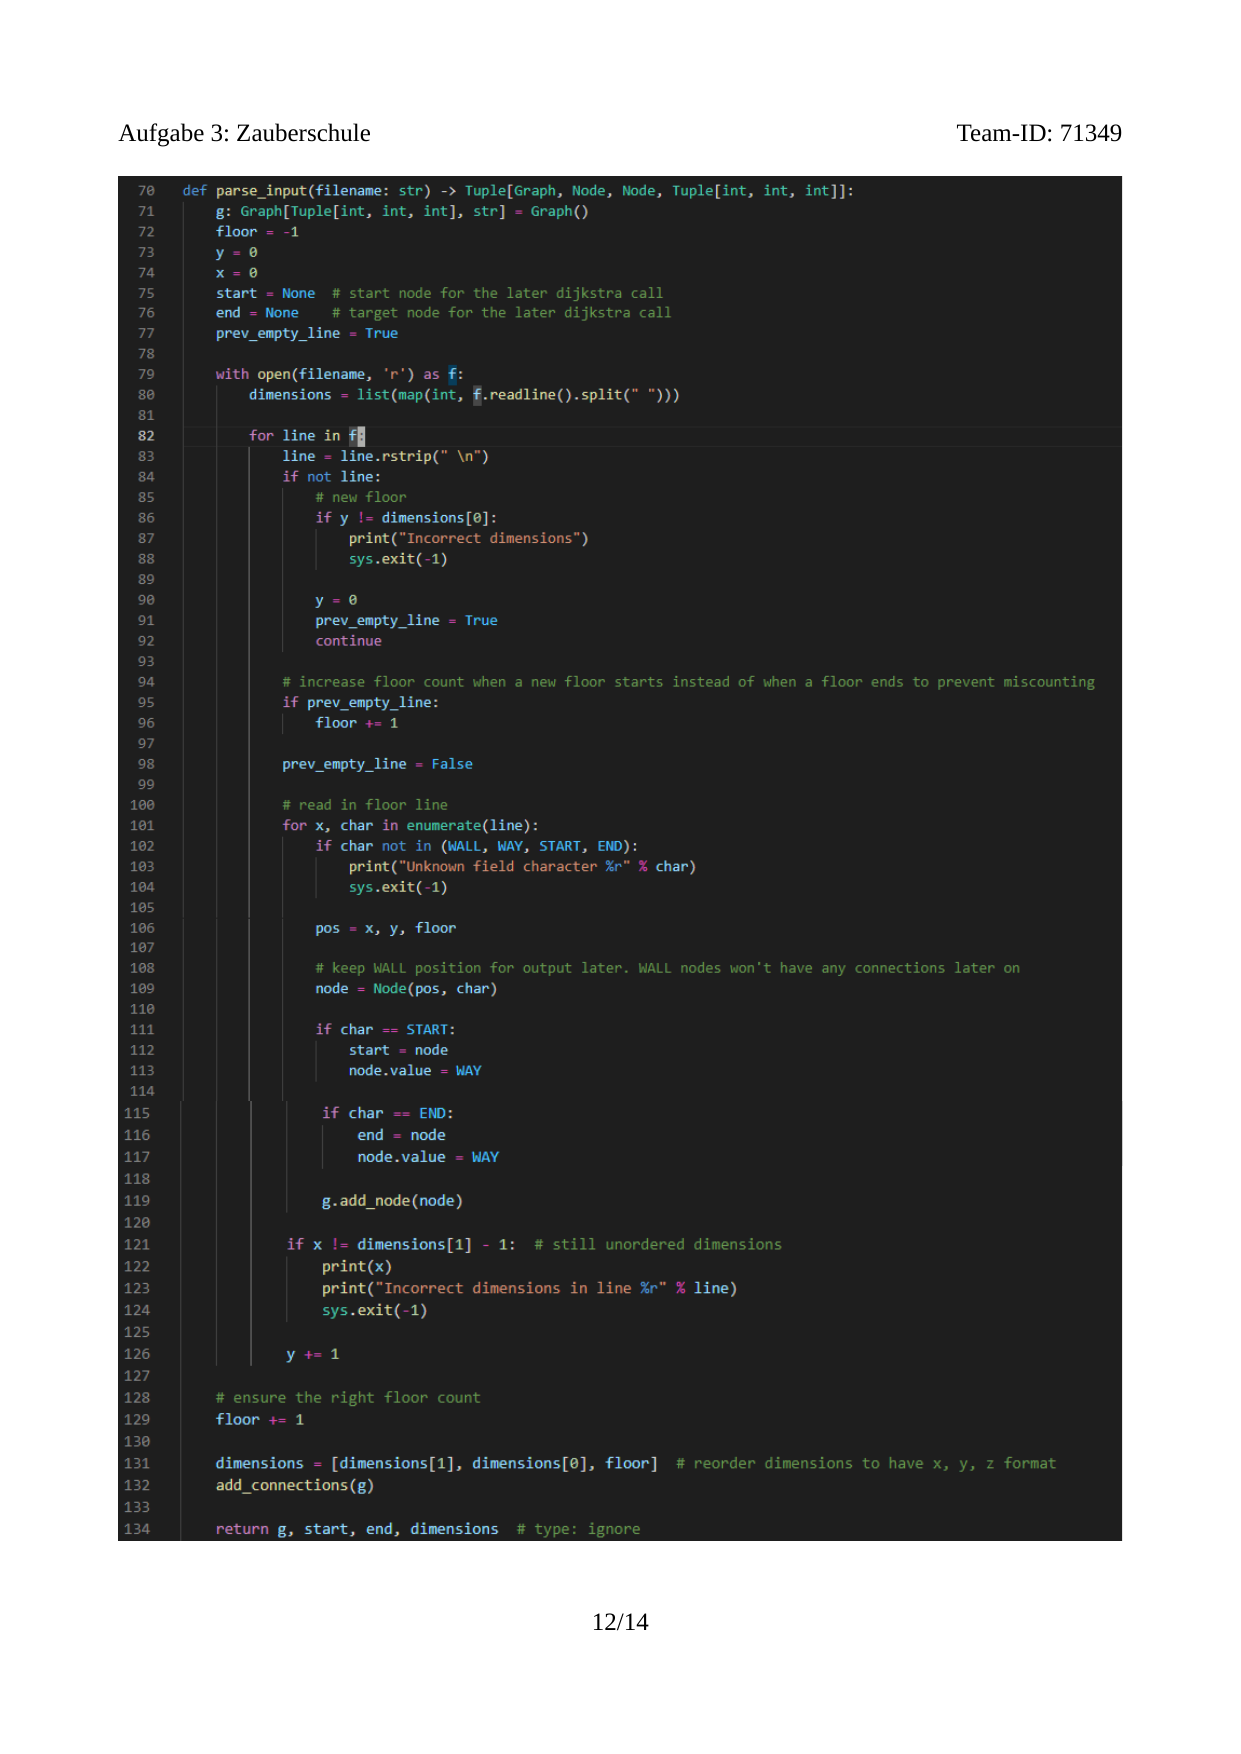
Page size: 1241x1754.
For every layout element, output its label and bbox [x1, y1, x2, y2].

picture [118, 176, 1123, 1541]
